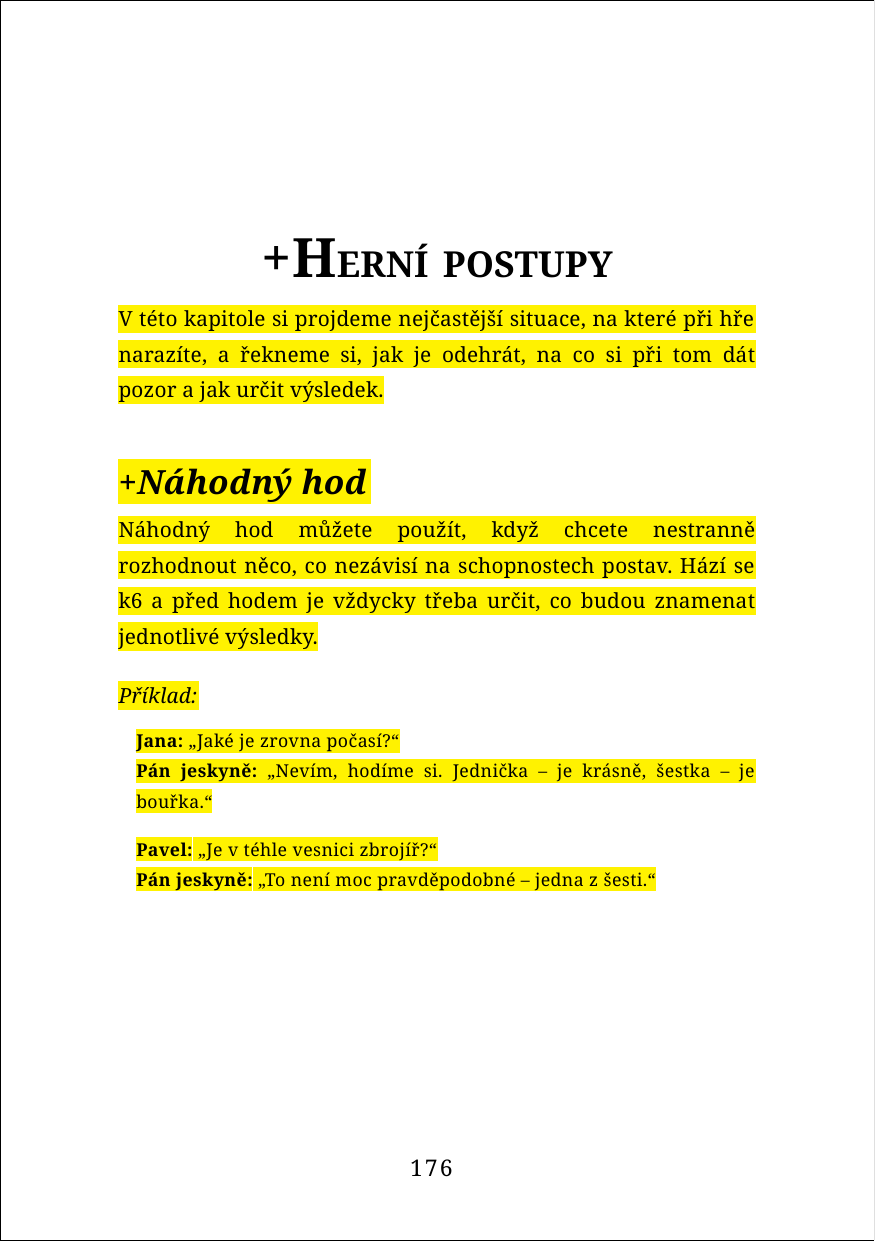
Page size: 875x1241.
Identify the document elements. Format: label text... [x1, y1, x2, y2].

text Příklad: [118, 681, 756, 710]
subtitle +Náhodný hod [118, 458, 756, 504]
text V této kapitole si projdeme nejčastější situace, na které při hře narazíte, a řekneme si, jak je odehrát, na co si při tom dát pozor a jak určit výsledek. [118, 304, 756, 404]
subtitle +Herní postupy [118, 219, 756, 293]
text Pavel: „Je v téhle vesnici zbrojíř?“ Pán jeskyně: „To není moc pravděpodobné – jedna z šesti.“ [136, 837, 756, 891]
text Náhodný hod můžete použít, když chcete nestranně rozhodnout něco, co nezávisí na schopnostech postav. Hází se k6 a před hodem je vždycky třeba určit, co budou znamenat jednotlivé výsledky. [118, 516, 756, 651]
text Jana: „Jaké je zrovna počasí?“ Pán jeskyně: „Nevím, hodíme si. Jednička – je krásně, šestka – je bouřka.“ [136, 729, 756, 813]
